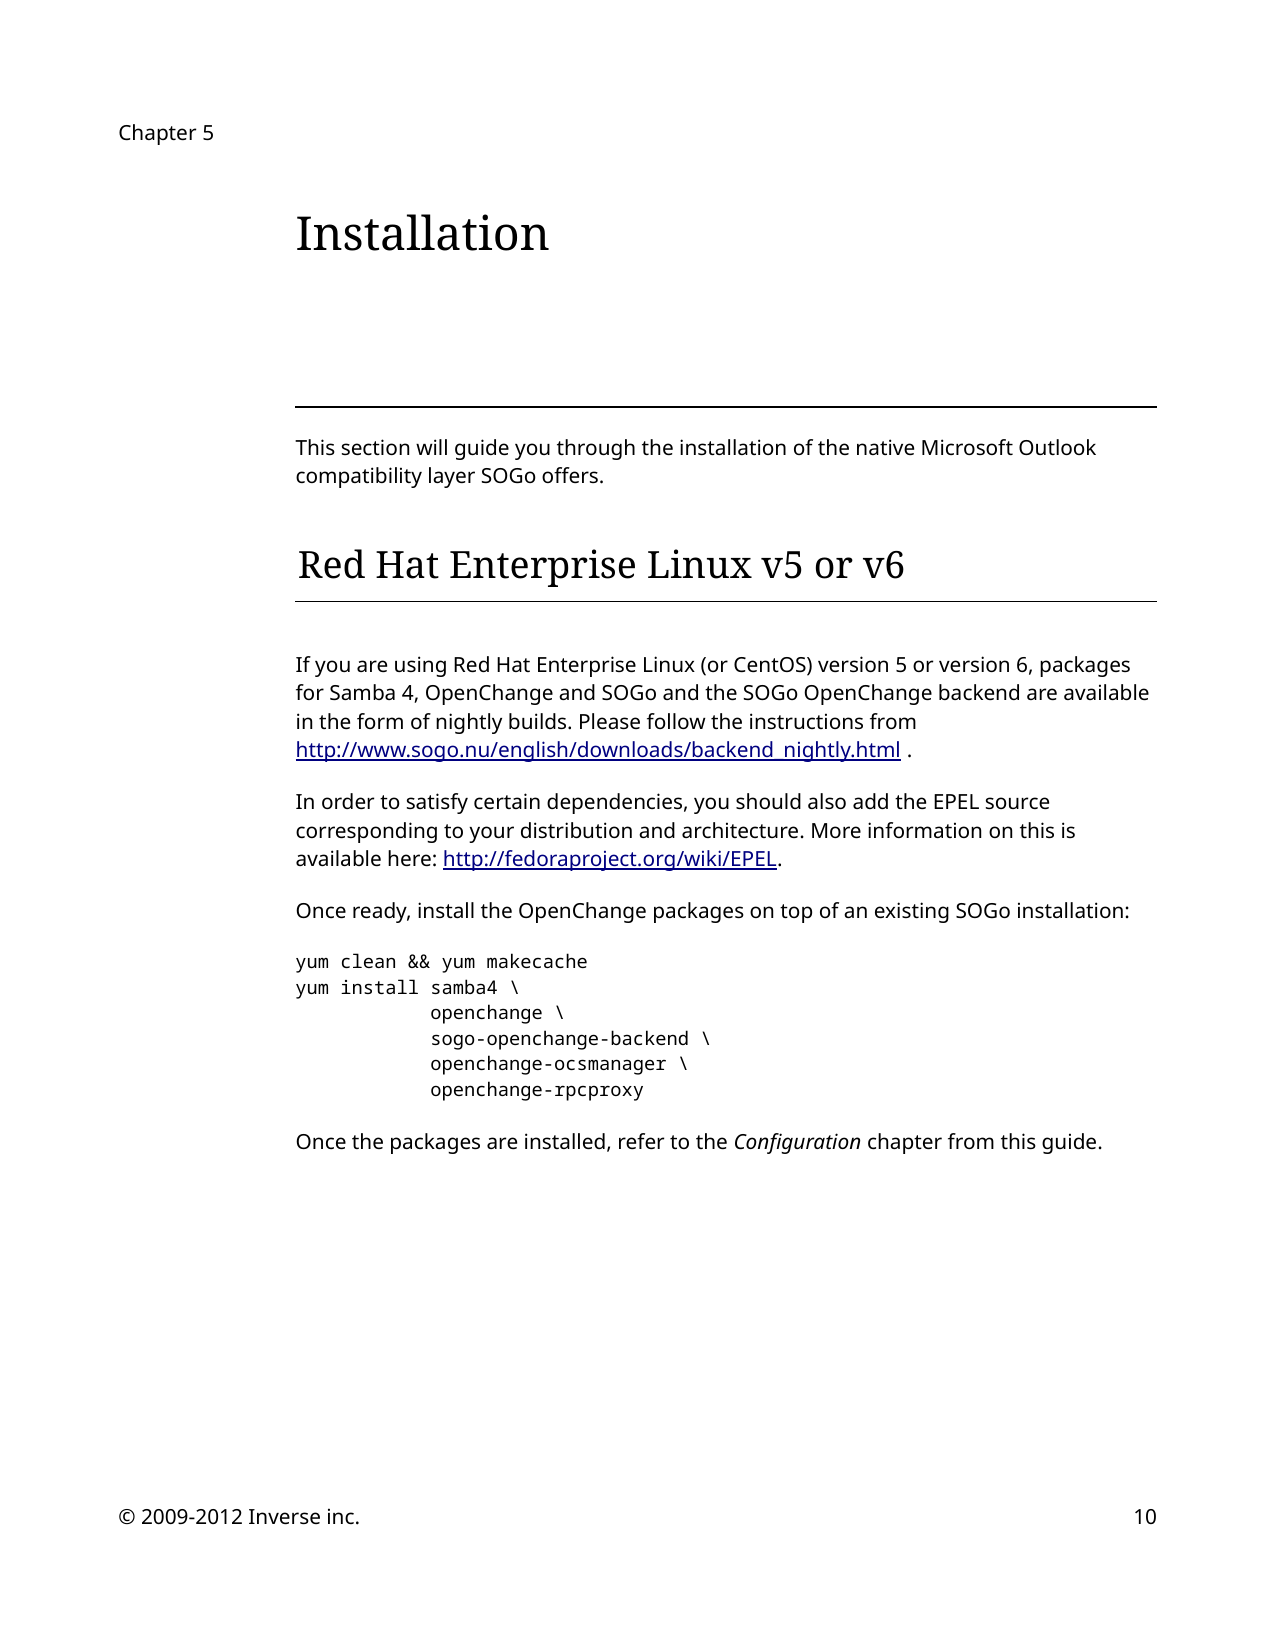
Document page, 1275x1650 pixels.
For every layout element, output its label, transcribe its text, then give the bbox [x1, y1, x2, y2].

text If you are using Red Hat Enterprise Linux (or CentOS) version 5 or version 6, packages for Samba 4, OpenChange and SOGo and the SOGo OpenChange backend are available in the form of nightly builds. Please follow the instructions from http://www.sogo.nu/english/downloads/backend_nightly.html . [295, 650, 1157, 764]
text sogo-openchange-backend \ [295, 1025, 1157, 1051]
text yum install samba4 \ [295, 974, 1157, 999]
subtitle Red Hat Enterprise Linux v5 or v6 [295, 538, 1157, 601]
subtitle Installation [295, 201, 1157, 406]
text Once the packages are installed, refer to the Configuration chapter from this guide. [295, 1127, 1157, 1156]
text openchange \ [295, 999, 1157, 1025]
text Once ready, install the OpenChange packages on top of an existing SOGo installation: [295, 896, 1157, 925]
text openchange-rpcproxy [295, 1076, 1157, 1102]
text openchange-ocsmanager \ [295, 1051, 1157, 1076]
text yum clean && yum makecache [295, 948, 1157, 974]
text This section will guide you through the installation of the native Microsoft Outlook compatibility layer SOGo offers. [295, 433, 1157, 490]
text In order to satisfy certain dependencies, you should also add the EPEL source corresponding to your distribution and architecture. More information on this is available here: http://fedoraproject.org/wiki/EPEL. [295, 787, 1157, 873]
